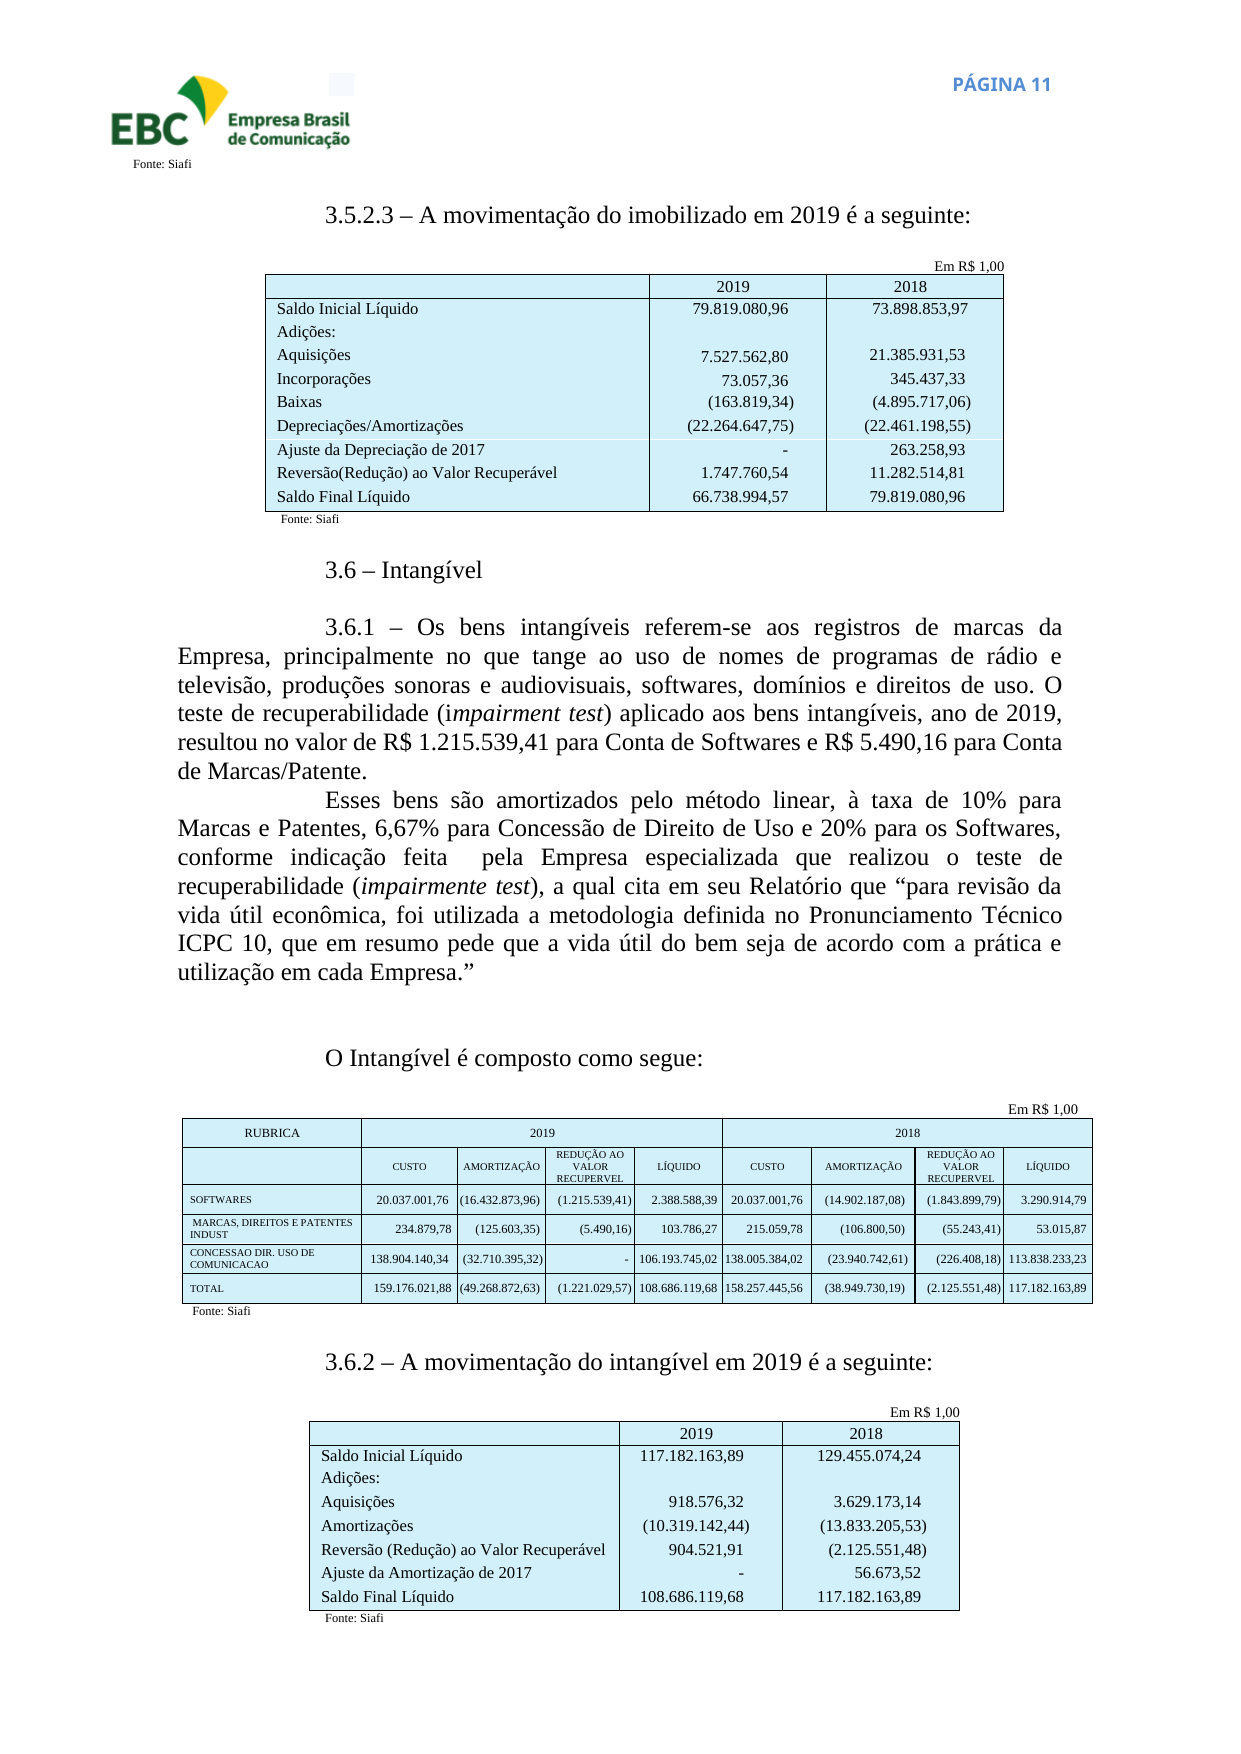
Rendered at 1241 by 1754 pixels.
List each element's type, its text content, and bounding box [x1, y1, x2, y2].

table_cell 7.527.562,80 [650, 345, 826, 369]
table_cell (23.940.742,61) [812, 1245, 914, 1273]
table_cell 918.576,32 [620, 1492, 782, 1516]
table_cell 138.904.140,34 [362, 1245, 457, 1273]
table_cell 53.015,87 [1004, 1215, 1092, 1243]
table_cell Saldo Inicial Líquido [310, 1446, 619, 1468]
table_cell Ajuste da Depreciação de 2017 [266, 440, 649, 463]
table_cell (14.902.187,08) [812, 1185, 914, 1214]
table_cell SOFTWARES [183, 1185, 361, 1214]
table_cell LÍQUIDO [1004, 1148, 1092, 1184]
table_cell (4.895.717,06) [827, 392, 1003, 416]
table_cell TOTAL [183, 1274, 361, 1303]
text 3.6.2 – A movimentação do intangível em 2019 é a seguinte: [177, 1347, 1063, 1376]
table_cell (106.800,50) [812, 1215, 914, 1243]
table_cell 21.385.931,53 [827, 345, 1003, 369]
table_cell (2.125.551,48) [916, 1274, 1003, 1303]
text 3.5.2.3 – A movimentação do imobilizado em 2019 é a seguinte: [177, 200, 1063, 228]
table_cell MARCAS, DIREITOS E PATENTES INDUST [183, 1215, 361, 1243]
table_cell 56.673,52 [783, 1563, 959, 1587]
table_cell (16.432.873,96) [458, 1185, 545, 1214]
text O Intangível é composto como segue: [177, 1043, 1063, 1072]
table_header 2019 [362, 1119, 722, 1147]
text Em R$ 1,00 [177, 1404, 960, 1421]
table_cell 66.738.994,57 [650, 487, 826, 511]
table_cell Reversão(Redução) ao Valor Recuperável [266, 463, 649, 487]
table_cell 108.686.119,68 [620, 1587, 782, 1610]
table_cell 234.879,78 [362, 1215, 457, 1243]
table_cell Depreciações/Amortizações [266, 416, 649, 439]
table_cell 138.005.384,02 [723, 1245, 811, 1273]
table_cell 79.819.080,96 [650, 299, 826, 321]
table_cell 20.037.001,76 [723, 1185, 811, 1214]
table_cell 108.686.119,68 [635, 1274, 722, 1303]
table_cell 263.258,93 [827, 440, 1003, 463]
table_cell Saldo Inicial Líquido [266, 299, 649, 321]
table_cell 113.838.233,23 [1004, 1245, 1092, 1273]
text Em R$ 1,00 [177, 257, 1004, 274]
text 3.6.1 – Os bens intangíveis referem-se aos registros de marcas da Empresa, principalmente no que tange ao uso de nomes de programas de rádio e televisão, produções sonoras e audiovisuais, softwares, domínios e direitos de uso. O teste de recuperabilidade (impairment test) aplicado aos bens intangíveis, ano de 2019, resultou no valor de R$ 1.215.539,41 para Conta de Softwares e R$ 5.490,16 para Conta de Marcas/Patente. [177, 612, 1063, 785]
table_cell 117.182.163,89 [1004, 1274, 1092, 1303]
table_cell (1.215.539,41) [546, 1185, 634, 1214]
table_cell Aquisições [310, 1492, 619, 1516]
table_cell 79.819.080,96 [827, 487, 1003, 511]
table_cell Aquisições [266, 345, 649, 369]
table_cell AMORTIZAÇÃO [458, 1148, 545, 1184]
table_header 2018 [827, 275, 1003, 298]
table_cell CUSTO [723, 1148, 811, 1184]
text Fonte: Siafi [177, 1611, 1063, 1626]
table_cell Adições: [310, 1468, 619, 1492]
table_cell (38.949.730,19) [812, 1274, 914, 1303]
table_cell 73.057,36 [650, 369, 826, 392]
table_header 2019 [650, 275, 826, 298]
table_cell (5.490,16) [546, 1215, 634, 1243]
table_cell 117.182.163,89 [783, 1587, 959, 1610]
table_cell (22.264.647,75) [650, 416, 826, 439]
table_header 2019 [620, 1422, 782, 1445]
table_cell 1.747.760,54 [650, 463, 826, 487]
table_cell AMORTIZAÇÃO [812, 1148, 914, 1184]
table_cell 117.182.163,89 [620, 1446, 782, 1468]
table_cell Amortizações [310, 1516, 619, 1539]
table_header [310, 1422, 619, 1445]
table_cell - [620, 1563, 782, 1587]
table_cell (163.819,34) [650, 392, 826, 416]
table_cell (49.268.872,63) [458, 1274, 545, 1303]
table_cell CONCESSAO DIR. USO DE COMUNICACAO [183, 1245, 361, 1273]
table_cell Saldo Final Líquido [266, 487, 649, 511]
table_header 2018 [783, 1422, 959, 1445]
table_cell (1.843.899,79) [916, 1185, 1003, 1214]
text 3.6 – Intangível [177, 555, 1063, 583]
table_cell (55.243,41) [916, 1215, 1003, 1243]
text Esses bens são amortizados pelo método linear, à taxa de 10% para Marcas e Patentes, 6,67% para Concessão de Direito de Uso e 20% para os Softwares, conforme indicação feita pela Empresa especializada que realizou o teste de recuperabilidade (impairmente test), a qual cita em seu Relatório que “para revisão da vida útil econômica, foi utilizada a metodologia definida no Pronunciamento Técnico ICPC 10, que em resumo pede que a vida útil do bem seja de acordo com a prática e utilização em cada Empresa.” [177, 785, 1063, 986]
table_cell 103.786,27 [635, 1215, 722, 1243]
table_cell [827, 321, 1003, 345]
text Fonte: Siafi [133, 157, 1063, 171]
text Fonte: Siafi [177, 1304, 1063, 1318]
table_cell Saldo Final Líquido [310, 1587, 619, 1610]
table_header 2018 [723, 1119, 1092, 1147]
table_cell Incorporações [266, 369, 649, 392]
table_cell [650, 321, 826, 345]
table_cell 2.388.588,39 [635, 1185, 722, 1214]
table_cell 129.455.074,24 [783, 1446, 959, 1468]
table_cell Reversão (Redução) ao Valor Recuperável [310, 1539, 619, 1563]
table_cell 73.898.853,97 [827, 299, 1003, 321]
table_cell Adições: [266, 321, 649, 345]
table_cell Ajuste da Amortização de 2017 [310, 1563, 619, 1587]
table_cell - [546, 1245, 634, 1273]
table_cell (125.603,35) [458, 1215, 545, 1243]
table_cell 158.257.445,56 [723, 1274, 811, 1303]
table_cell 106.193.745,02 [635, 1245, 722, 1273]
table_cell [183, 1148, 361, 1184]
table_cell 215.059,78 [723, 1215, 811, 1243]
table_cell LÍQUIDO [635, 1148, 722, 1184]
table_cell (13.833.205,53) [783, 1516, 959, 1539]
table_header [266, 275, 649, 298]
table_cell CUSTO [362, 1148, 457, 1184]
table_cell REDUÇÃO AO VALOR RECUPERVEL [916, 1148, 1003, 1184]
table_cell REDUÇÃO AO VALOR RECUPERVEL [546, 1148, 634, 1184]
table_cell 345.437,33 [827, 369, 1003, 392]
table_cell (32.710.395,32) [458, 1245, 545, 1273]
table_cell Baixas [266, 392, 649, 416]
table_cell 3.290.914,79 [1004, 1185, 1092, 1214]
table_cell (2.125.551,48) [783, 1539, 959, 1563]
table_cell (22.461.198,55) [827, 416, 1003, 439]
table_cell 20.037.001,76 [362, 1185, 457, 1214]
text Fonte: Siafi [177, 512, 1063, 526]
table_cell 904.521,91 [620, 1539, 782, 1563]
table_cell [620, 1468, 782, 1492]
table_header RUBRICA [183, 1119, 361, 1147]
table_cell 159.176.021,88 [362, 1274, 457, 1303]
table_cell 3.629.173,14 [783, 1492, 959, 1516]
table_cell [783, 1468, 959, 1492]
table_cell (226.408,18) [916, 1245, 1003, 1273]
table_cell - [650, 440, 826, 463]
table_cell (10.319.142,44) [620, 1516, 782, 1539]
table_cell 11.282.514,81 [827, 463, 1003, 487]
table_cell (1.221.029,57) [546, 1274, 634, 1303]
text Em R$ 1,00 [177, 1101, 1078, 1118]
